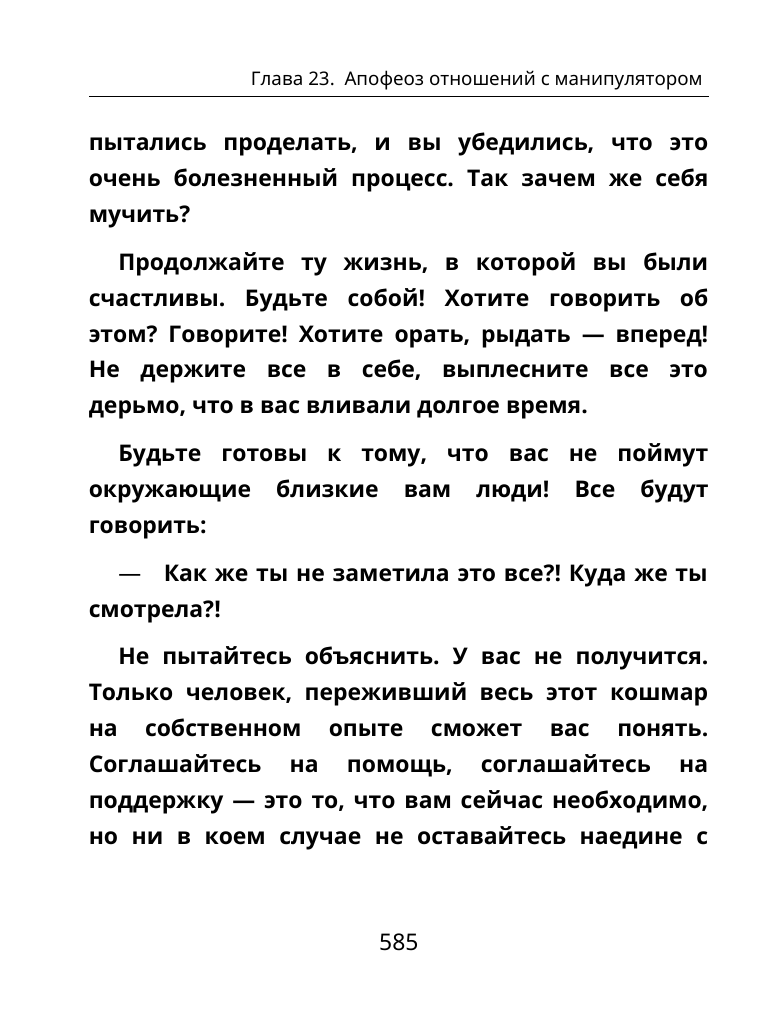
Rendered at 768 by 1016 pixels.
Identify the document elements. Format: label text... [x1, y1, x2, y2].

text пытались проделать, и вы убедились, что это очень болезненный процесс. Так зачем же себя мучить? [88, 126, 709, 229]
text Продолжайте ту жизнь, в которой вы были счастливы. Будьте собой! Хотите говорить об этом? Говорите! Хотите орать, рыдать — вперед! Не держите все в себе, выплесните все это дерьмо, что в вас вливали долгое время. [88, 246, 709, 421]
list Как же ты не заметила это все?! Куда же ты смотрела?! [88, 557, 709, 624]
text Не пытайтесь объяснить. У вас не получится. Только человек, переживший весь этот кошмар на собственном опыте сможет вас понять. Соглашайтесь на помощь, соглашайтесь на поддержку — это то, что вам сейчас необходимо, но ни в коем случае не оставайтесь наедине с [88, 640, 709, 851]
text Будьте готовы к тому, что вас не поймут окружающие близкие вам люди! Все будут говорить: [88, 437, 709, 540]
